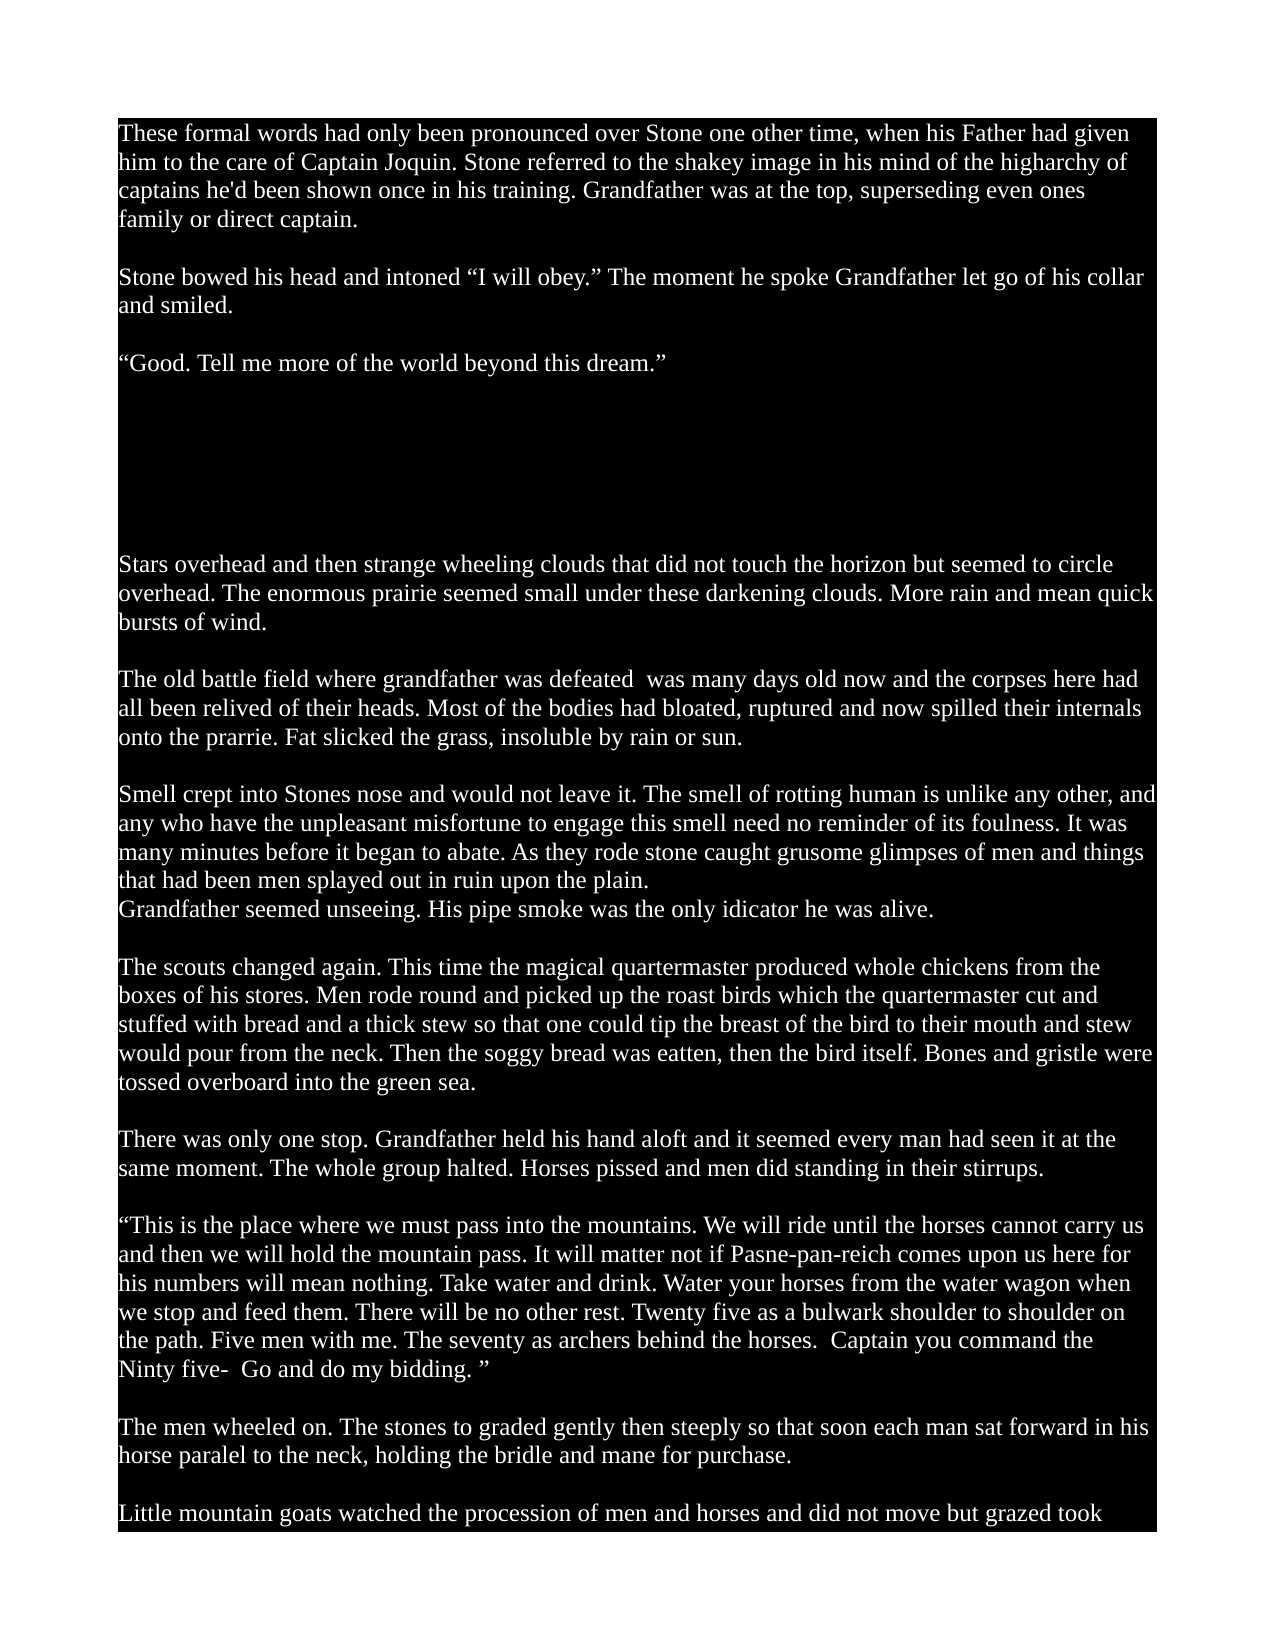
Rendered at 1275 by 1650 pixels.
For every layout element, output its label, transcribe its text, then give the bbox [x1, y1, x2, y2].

text Smell crept into Stones nose and would not leave it. The smell of rotting human is unlike any other, and any who have the unpleasant misfortune to engage this smell need no reminder of its foulness. It was many minutes before it began to abate. As they rode stone caught grusome glimpses of men and things that had been men splayed out in ruin upon the plain. Grandfather seemed unseeing. His pipe smoke was the only idicator he was alive. The scouts changed again. This time the magical quartermaster produced whole chickens from the boxes of his stores. Men rode round and picked up the roast birds which the quartermaster cut and stuffed with bread and a thick stew so that one could tip the breast of the bird to their mouth and stew would pour from the neck. Then the soggy bread was eatten, then the bird itself. Bones and gristle were tossed overboard into the green sea. There was only one stop. Grandfather held his hand aloft and it seemed every man had seen it at the same moment. The whole group halted. Horses pissed and men did standing in their stirrups. “This is the place where we must pass into the mountains. We will ride until the horses cannot carry us and then we will hold the mountain pass. It will matter not if Pasne-pan-reich comes upon us here for his numbers will mean nothing. Take water and drink. Water your horses from the water wagon when we stop and feed them. There will be no other rest. Twenty five as a bulwark shoulder to shoulder on the path. Five men with me. The seventy as archers behind the horses. Captain you command the Ninty five- Go and do my bidding. ” The men wheeled on. The stones to graded gently then steeply so that soon each man sat forward in his horse paralel to the neck, holding the bridle and mane for purchase. Little mountain goats watched the procession of men and horses and did not move but grazed took [118, 779, 1157, 1527]
text Stone bowed his head and intoned “I will obey.” The moment he spoke Grandfather let go of his collar and smiled. “Good. Tell me more of the world beyond this dream.” [118, 262, 1157, 377]
text Stars overhead and then strange wheeling clouds that did not touch the horizon but seemed to circle overhead. The enormous prairie seemed small under these darkening clouds. More rain and mean quick bursts of wind. [118, 549, 1157, 636]
text The old battle field where grandfather was defeated was many days old now and the corpses here had all been relived of their heads. Most of the bodies had bloated, ruptured and now spilled their internals onto the prarrie. Fat slicked the grass, insoluble by rain or sun. [118, 636, 1157, 751]
text These formal words had only been pronounced over Stone one other time, when his Father had given him to the care of Captain Joquin. Stone referred to the shakey image in his mind of the higharchy of captains he'd been shown once in his training. Grandfather was at the top, superseding even ones family or direct captain. [118, 118, 1157, 233]
